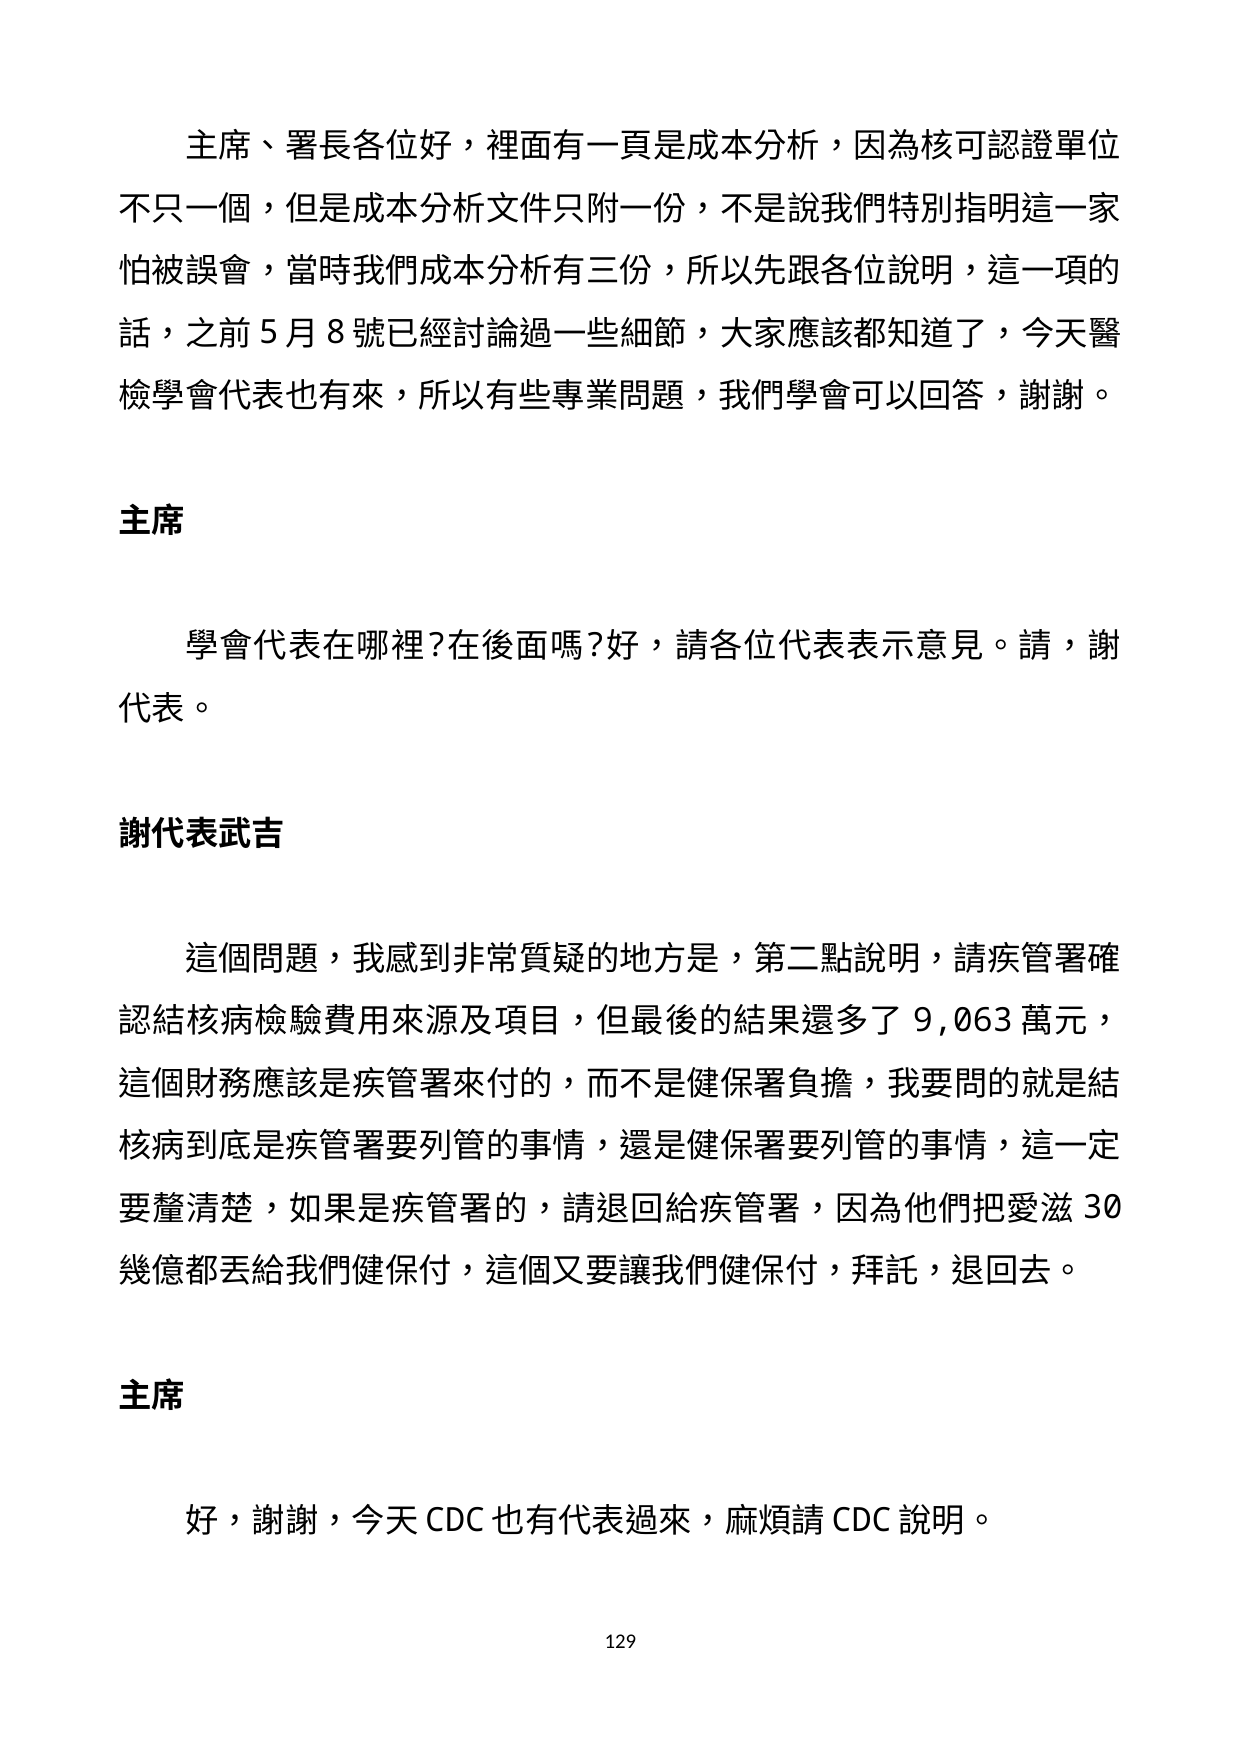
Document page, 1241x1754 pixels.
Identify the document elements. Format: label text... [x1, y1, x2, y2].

text 這個問題，我感到非常質疑的地方是，第二點說明，請疾管署確認結核病檢驗費用來源及項目，但最後的結果還多了9,063萬元，這個財務應該是疾管署來付的，而不是健保署負擔，我要問的就是結核病到底是疾管署要列管的事情，還是健保署要列管的事情，這一定要釐清楚，如果是疾管署的，請退回給疾管署，因為他們把愛滋30幾億都丟給我們健保付，這個又要讓我們健保付，拜託，退回去。 [118, 914, 1122, 1289]
text 主席 [118, 1352, 1122, 1414]
text 主席、署長各位好，裡面有一頁是成本分析，因為核可認證單位不只一個，但是成本分析文件只附一份，不是說我們特別指明這一家，怕被誤會，當時我們成本分析有三份，所以先跟各位說明，這一項的話，之前5月8號已經討論過一些細節，大家應該都知道了，今天醫檢學會代表也有來，所以有些專業問題，我們學會可以回答，謝謝。 [118, 102, 1122, 414]
text 學會代表在哪裡?在後面嗎?好，請各位代表表示意見。請，謝代表。 [118, 602, 1122, 727]
text 好，謝謝，今天CDC也有代表過來，麻煩請CDC說明。 [118, 1477, 1122, 1539]
text 謝代表武吉 [118, 789, 1122, 852]
text 主席 [118, 477, 1122, 539]
